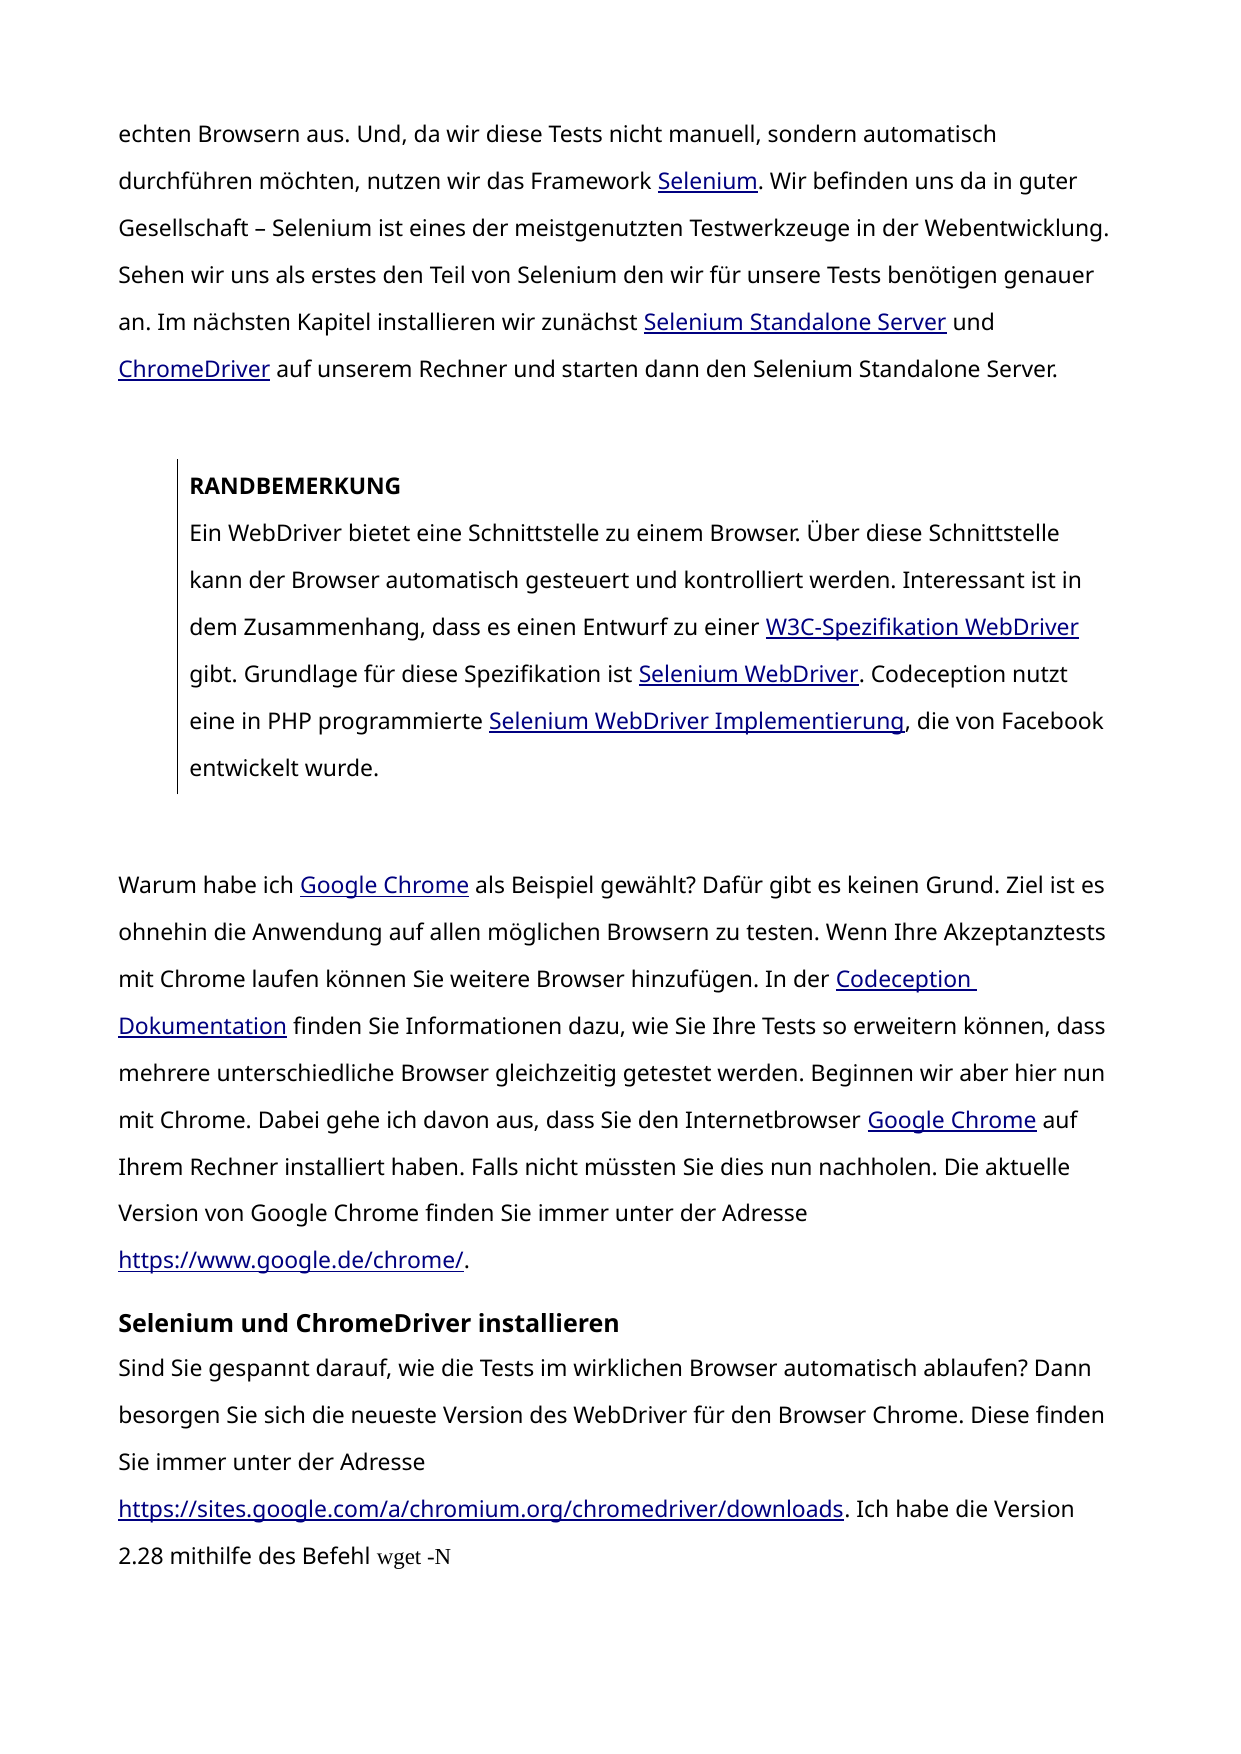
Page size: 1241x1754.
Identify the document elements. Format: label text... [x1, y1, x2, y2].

text echten Browsern aus. Und, da wir diese Tests nicht manuell, sondern automatisch durchführen möchten, nutzen wir das Framework Selenium. Wir befinden uns da in guter Gesellschaft – Selenium ist eines der meistgenutzten Testwerkzeuge in der Webentwicklung. Sehen wir uns als erstes den Teil von Selenium den wir für unsere Tests benötigen genauer an. Im nächsten Kapitel installieren wir zunächst Selenium Standalone Server und ChromeDriver auf unserem Rechner und starten dann den Selenium Standalone Server. [118, 118, 1122, 384]
subtitle Selenium und ChromeDriver installieren [118, 1306, 1122, 1340]
text Sind Sie gespannt darauf, wie die Tests im wirklichen Browser automatisch ablaufen? Dann besorgen Sie sich die neueste Version des WebDriver für den Browser Chrome. Diese finden Sie immer unter der Adresse https://sites.google.com/a/chromium.org/chromedriver/downloads. Ich habe die Version 2.28 mithilfe des Befehl wget -N [118, 1352, 1122, 1571]
text Warum habe ich Google Chrome als Beispiel gewählt? Dafür gibt es keinen Grund. Ziel ist es ohnehin die Anwendung auf allen möglichen Browsern zu testen. Wenn Ihre Akzeptanztests mit Chrome laufen können Sie weitere Browser hinzufügen. In der Codeception Dokumentation finden Sie Informationen dazu, wie Sie Ihre Tests so erweitern können, dass mehrere unterschiedliche Browser gleichzeitig getestet werden. Beginnen wir aber hier nun mit Chrome. Dabei gehe ich davon aus, dass Sie den Internetbrowser Google Chrome auf Ihrem Rechner installiert haben. Falls nicht müssten Sie dies nun nachholen. Die aktuelle Version von Google Chrome finden Sie immer unter der Adresse https://www.google.de/chrome/. [118, 869, 1122, 1275]
text RANDBEMERKUNG Ein WebDriver bietet eine Schnittstelle zu einem Browser. Über diese Schnittstelle kann der Browser automatisch gesteuert und kontrolliert werden. Interessant ist in dem Zusammenhang, dass es einen Entwurf zu einer W3C-Spezifikation WebDriver gibt. Grundlage für diese Spezifikation ist Selenium WebDriver. Codeception nutzt eine in PHP programmierte Selenium WebDriver Implementierung, die von Facebook entwickelt wurde. [177, 458, 1122, 794]
